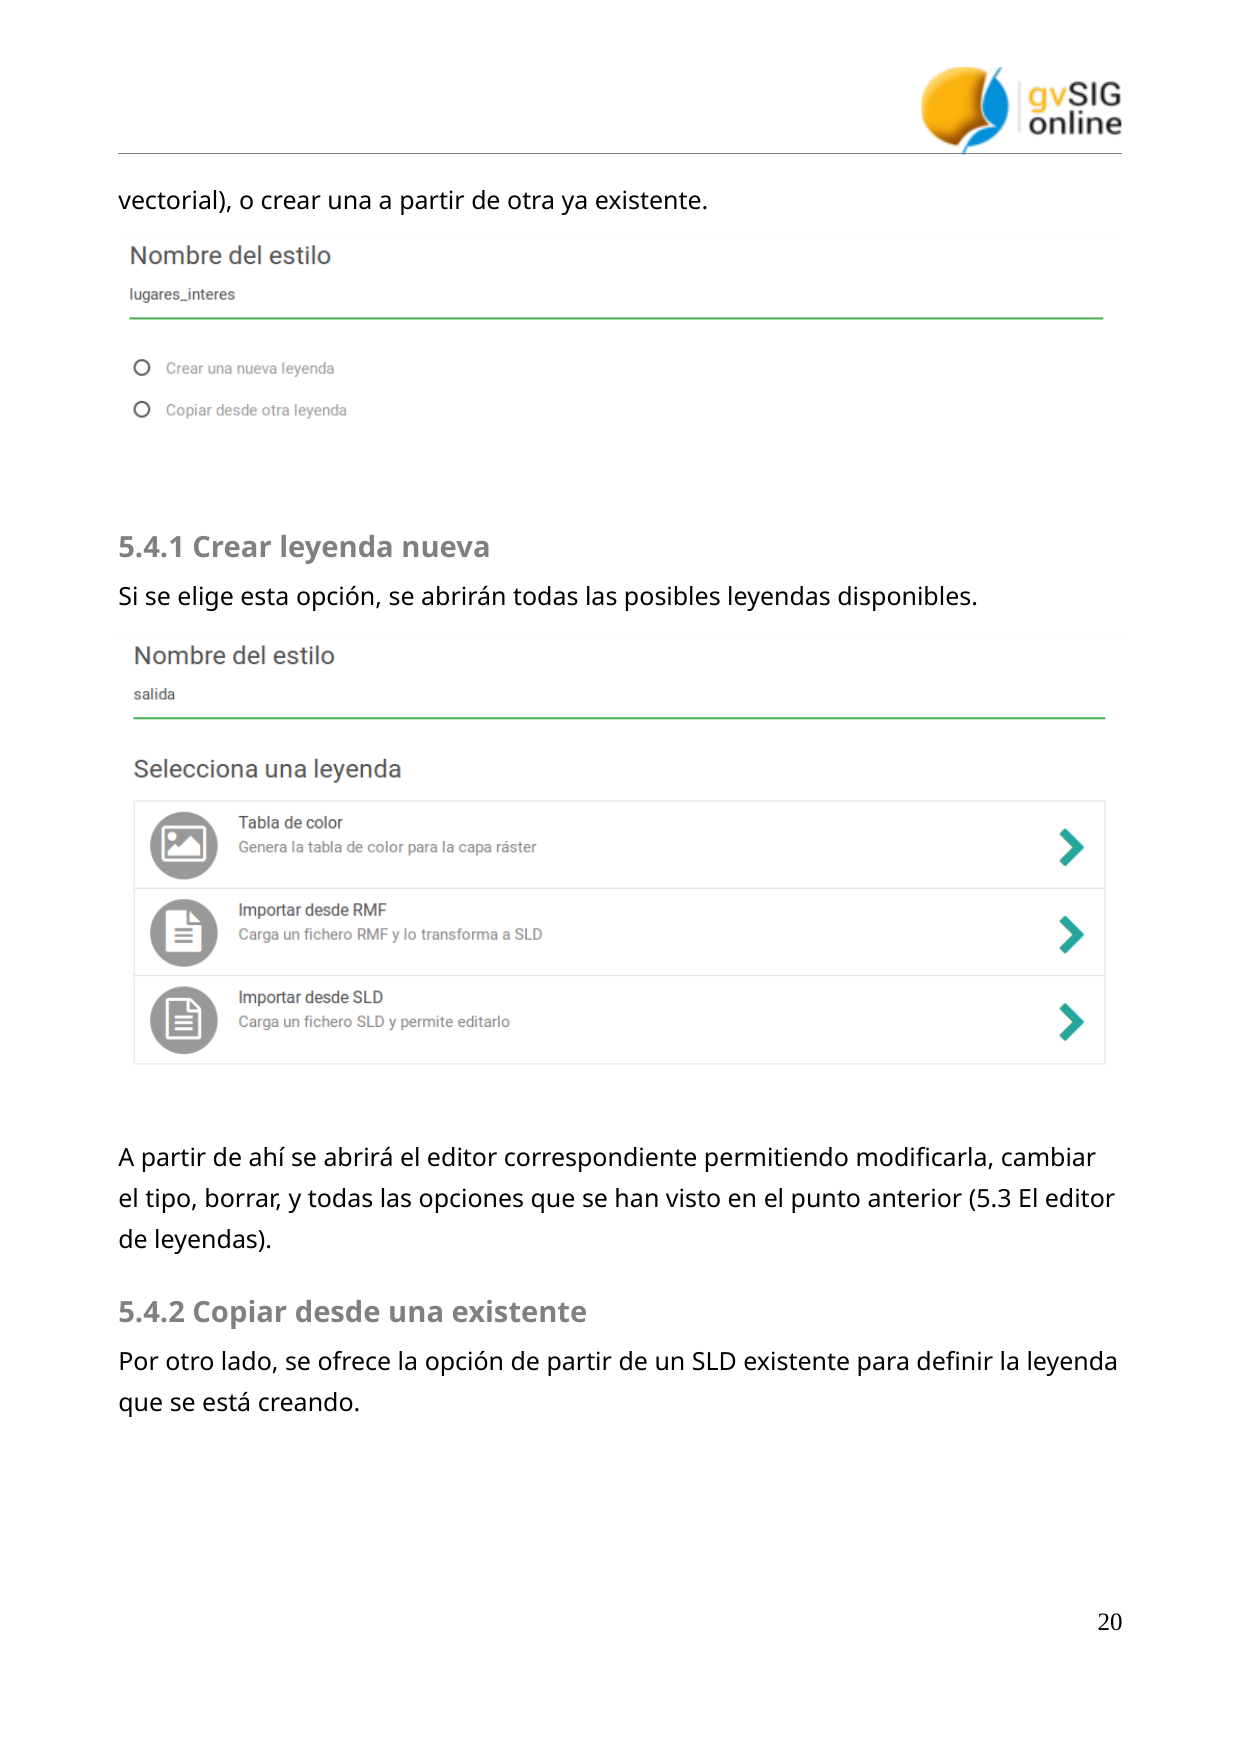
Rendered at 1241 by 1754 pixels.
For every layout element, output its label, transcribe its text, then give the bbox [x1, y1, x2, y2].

picture [118, 237, 1123, 450]
picture [118, 634, 1123, 1078]
text Por otro lado, se ofrece la opción de partir de un SLD existente para definir la leyenda que se está creando. [118, 1344, 1122, 1419]
picture [921, 67, 1122, 155]
text A partir de ahí se abrirá el editor correspondiente permitiendo modificarla, cambiar el tipo, borrar, y todas las opciones que se han visto en el punto anterior (5.3 El editor de leyendas). [118, 1140, 1122, 1256]
subtitle 5.4.1 Crear leyenda nueva [118, 526, 1122, 566]
subtitle 5.4.2 Copiar desde una existente [118, 1292, 1122, 1331]
text vectorial), o crear una a partir de otra ya existente. [118, 182, 1122, 216]
text Si se elige esta opción, se abrirán todas las posibles leyendas disponibles. [118, 579, 1122, 613]
